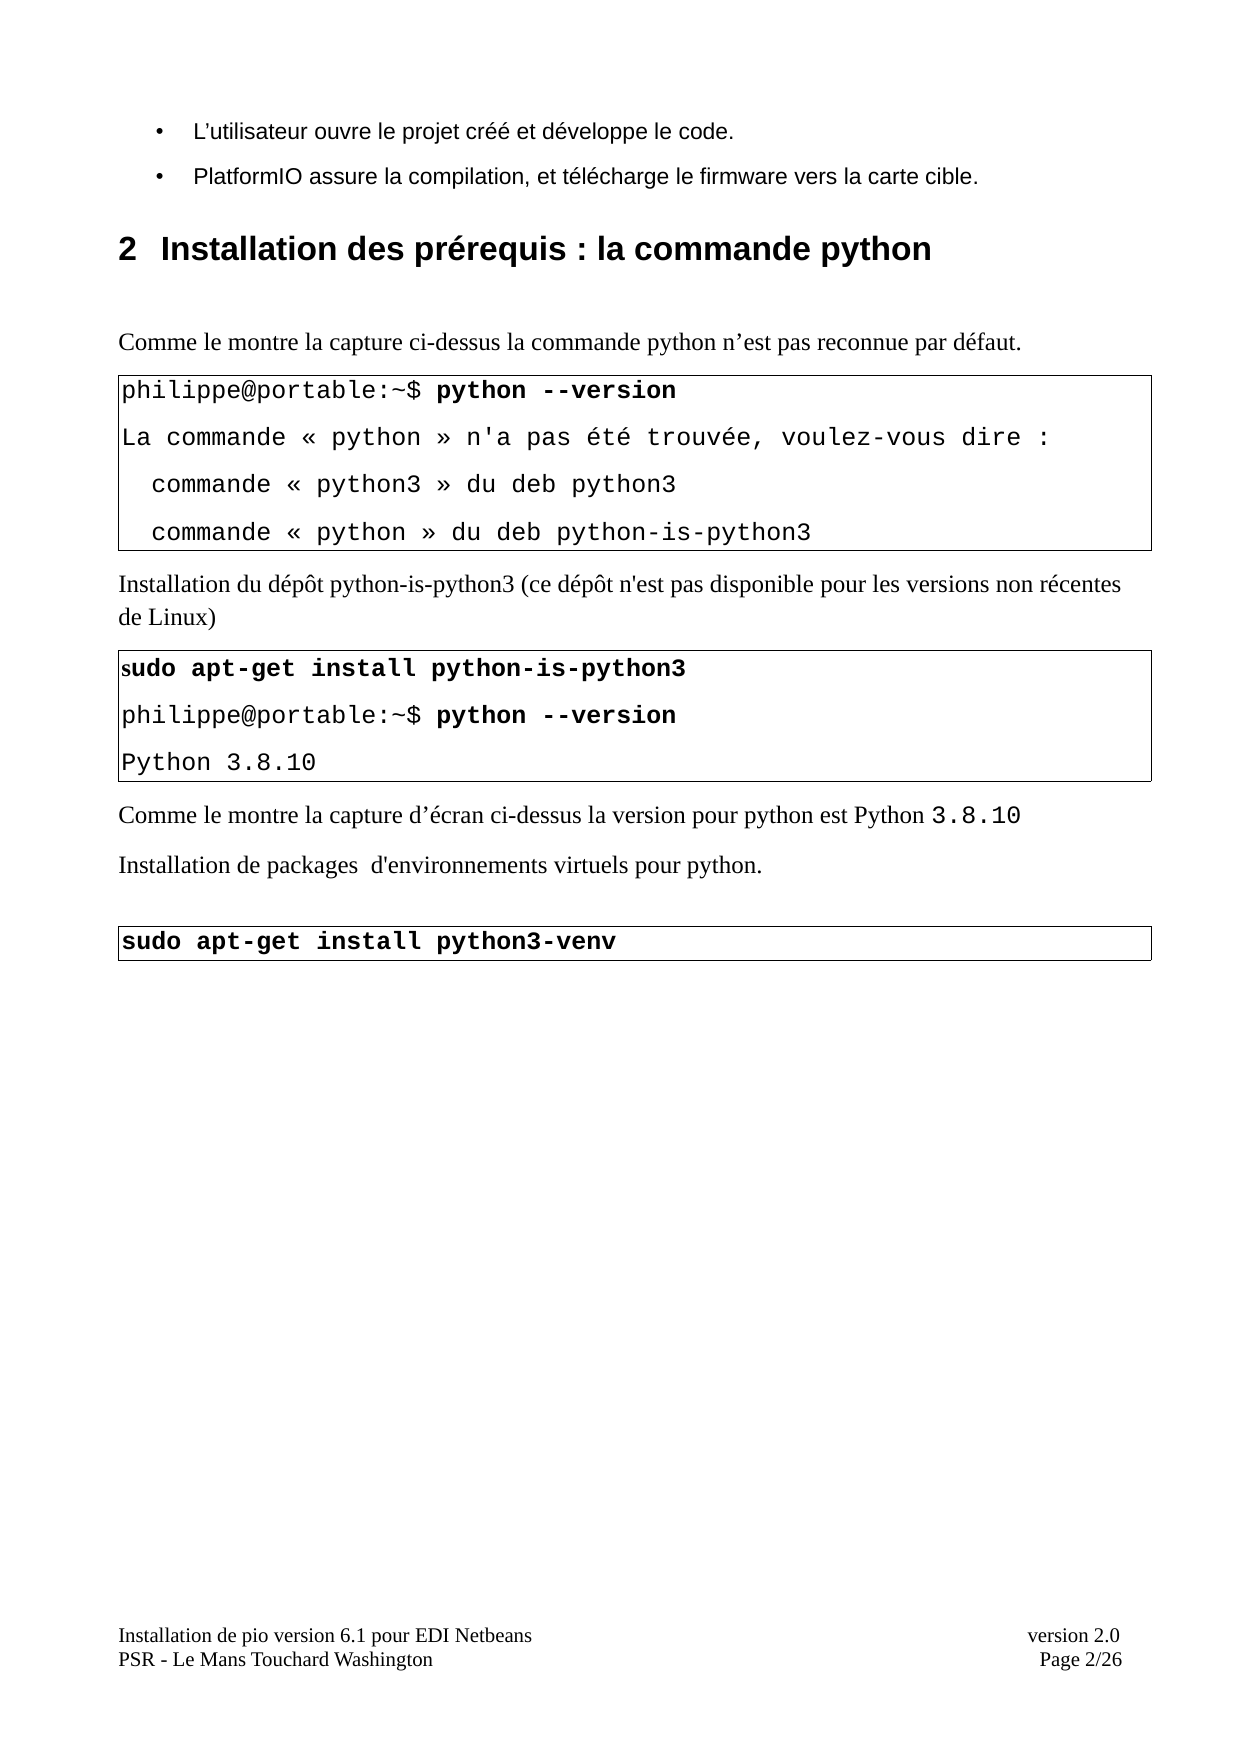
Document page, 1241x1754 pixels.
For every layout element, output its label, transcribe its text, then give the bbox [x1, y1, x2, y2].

list L’utilisateur ouvre le projet créé et développe le code. [156, 118, 1151, 144]
text Comme le montre la capture d’écran ci-dessus la version pour python est Python 3.8.10 [118, 800, 1151, 831]
text philippe@portable:~$ python --version [119, 376, 1151, 406]
text commande « python3 » du deb python3 [119, 469, 1151, 500]
list PlatformIO assure la compilation, et télécharge le firmware vers la carte cible. [156, 163, 1151, 189]
text sudo apt-get install python3-venv [119, 927, 1151, 960]
text philippe@portable:~$ python --version [119, 700, 1151, 731]
text sudo apt-get install python-is-python3 [119, 651, 1151, 684]
text Installation de packages d'environnements virtuels pour python. [118, 850, 1151, 879]
text Installation du dépôt python-is-python3 (ce dépôt n'est pas disponible pour les versions non récentes de Linux) [118, 569, 1151, 631]
text La commande « python » n'a pas été trouvée, voulez-vous dire : [119, 422, 1151, 453]
subtitle Installation des prérequis : la commande python [118, 228, 1151, 267]
text Comme le montre la capture ci-dessus la commande python n’est pas reconnue par défaut. [118, 327, 1151, 356]
text commande « python » du deb python-is-python3 [119, 516, 1151, 550]
text Python 3.8.10 [119, 747, 1151, 781]
